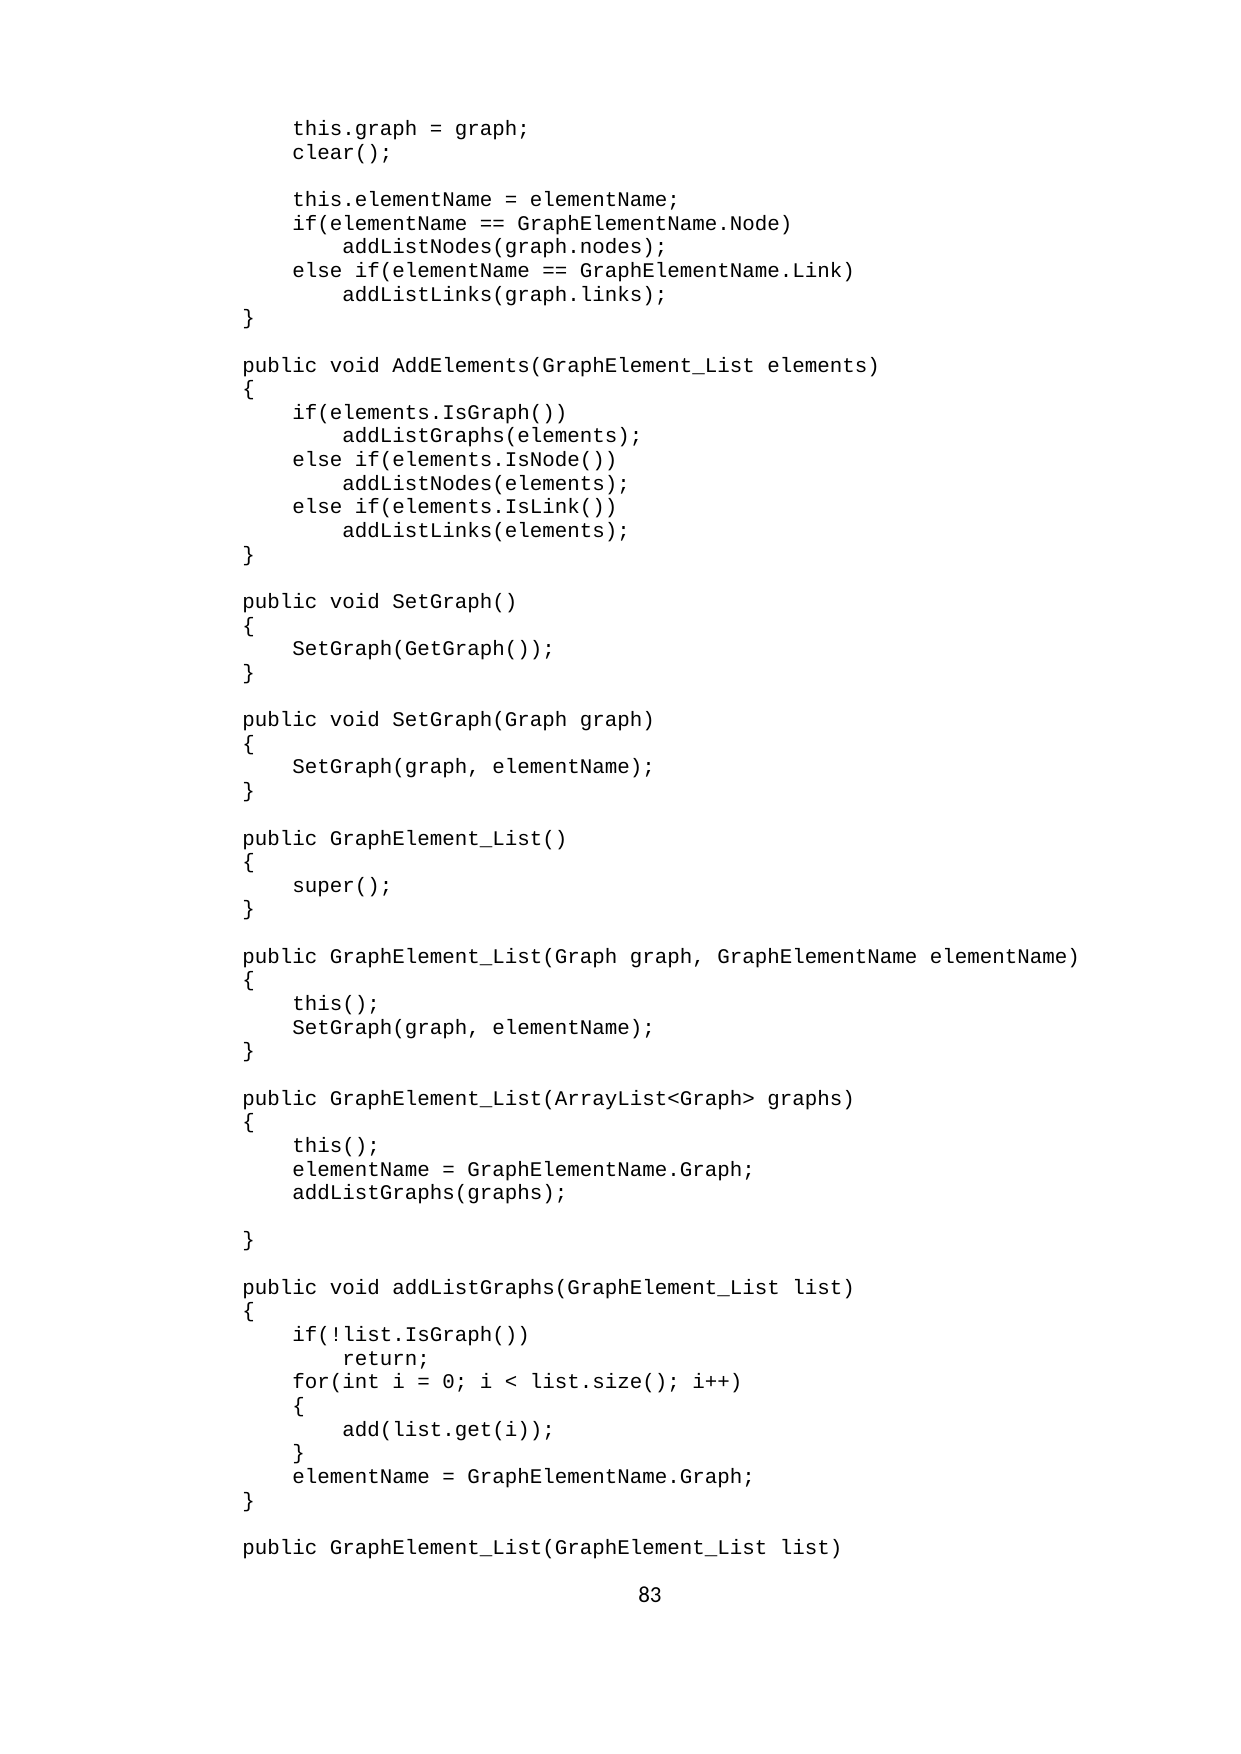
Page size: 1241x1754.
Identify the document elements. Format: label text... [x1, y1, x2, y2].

text if(!list.IsGraph()) [118, 1324, 1181, 1348]
text } [118, 544, 1181, 567]
text this.elementName = elementName; [118, 189, 1181, 213]
text } [118, 1040, 1181, 1064]
text { [118, 733, 1181, 757]
text } [118, 780, 1181, 804]
text else if(elements.IsLink()) [118, 496, 1181, 520]
text } [118, 1442, 1181, 1466]
text if(elements.IsGraph()) [118, 402, 1181, 426]
text this.graph = graph; [118, 118, 1181, 142]
text SetGraph(graph, elementName); [118, 757, 1181, 780]
text } [118, 898, 1181, 922]
text else if(elements.IsNode()) [118, 449, 1181, 473]
text } [118, 1229, 1181, 1253]
text elementName = GraphElementName.Graph; [118, 1158, 1181, 1182]
text elementName = GraphElementName.Graph; [118, 1466, 1181, 1489]
text } [118, 662, 1181, 686]
text this(); [118, 993, 1181, 1017]
text public void SetGraph() [118, 591, 1181, 615]
text { [118, 969, 1181, 993]
text public void AddElements(GraphElement_List elements) [118, 354, 1181, 378]
text { [118, 378, 1181, 402]
text addListGraphs(graphs); [118, 1182, 1181, 1206]
text public GraphElement_List(GraphElement_List list) [118, 1537, 1181, 1561]
text public void SetGraph(Graph graph) [118, 709, 1181, 733]
text super(); [118, 875, 1181, 898]
text addListNodes(graph.nodes); [118, 236, 1181, 260]
text return; [118, 1348, 1181, 1371]
text public GraphElement_List(ArrayList<Graph> graphs) [118, 1088, 1181, 1111]
text addListGraphs(elements); [118, 426, 1181, 449]
text { [118, 1111, 1181, 1135]
text addListNodes(elements); [118, 473, 1181, 496]
text clear(); [118, 142, 1181, 165]
text public GraphElement_List(Graph graph, GraphElementName elementName) [118, 946, 1181, 969]
text add(list.get(i)); [118, 1419, 1181, 1442]
text { [118, 851, 1181, 875]
text if(elementName == GraphElementName.Node) [118, 213, 1181, 236]
text addListLinks(elements); [118, 520, 1181, 544]
text else if(elementName == GraphElementName.Link) [118, 260, 1181, 284]
text public GraphElement_List() [118, 827, 1181, 851]
text SetGraph(graph, elementName); [118, 1017, 1181, 1040]
text } [118, 1489, 1181, 1513]
text this(); [118, 1135, 1181, 1158]
text { [118, 615, 1181, 638]
text public void addListGraphs(GraphElement_List list) [118, 1277, 1181, 1300]
text for(int i = 0; i < list.size(); i++) [118, 1371, 1181, 1395]
text SetGraph(GetGraph()); [118, 638, 1181, 662]
text { [118, 1395, 1181, 1419]
text { [118, 1300, 1181, 1324]
text addListLinks(graph.links); [118, 284, 1181, 307]
text } [118, 307, 1181, 331]
